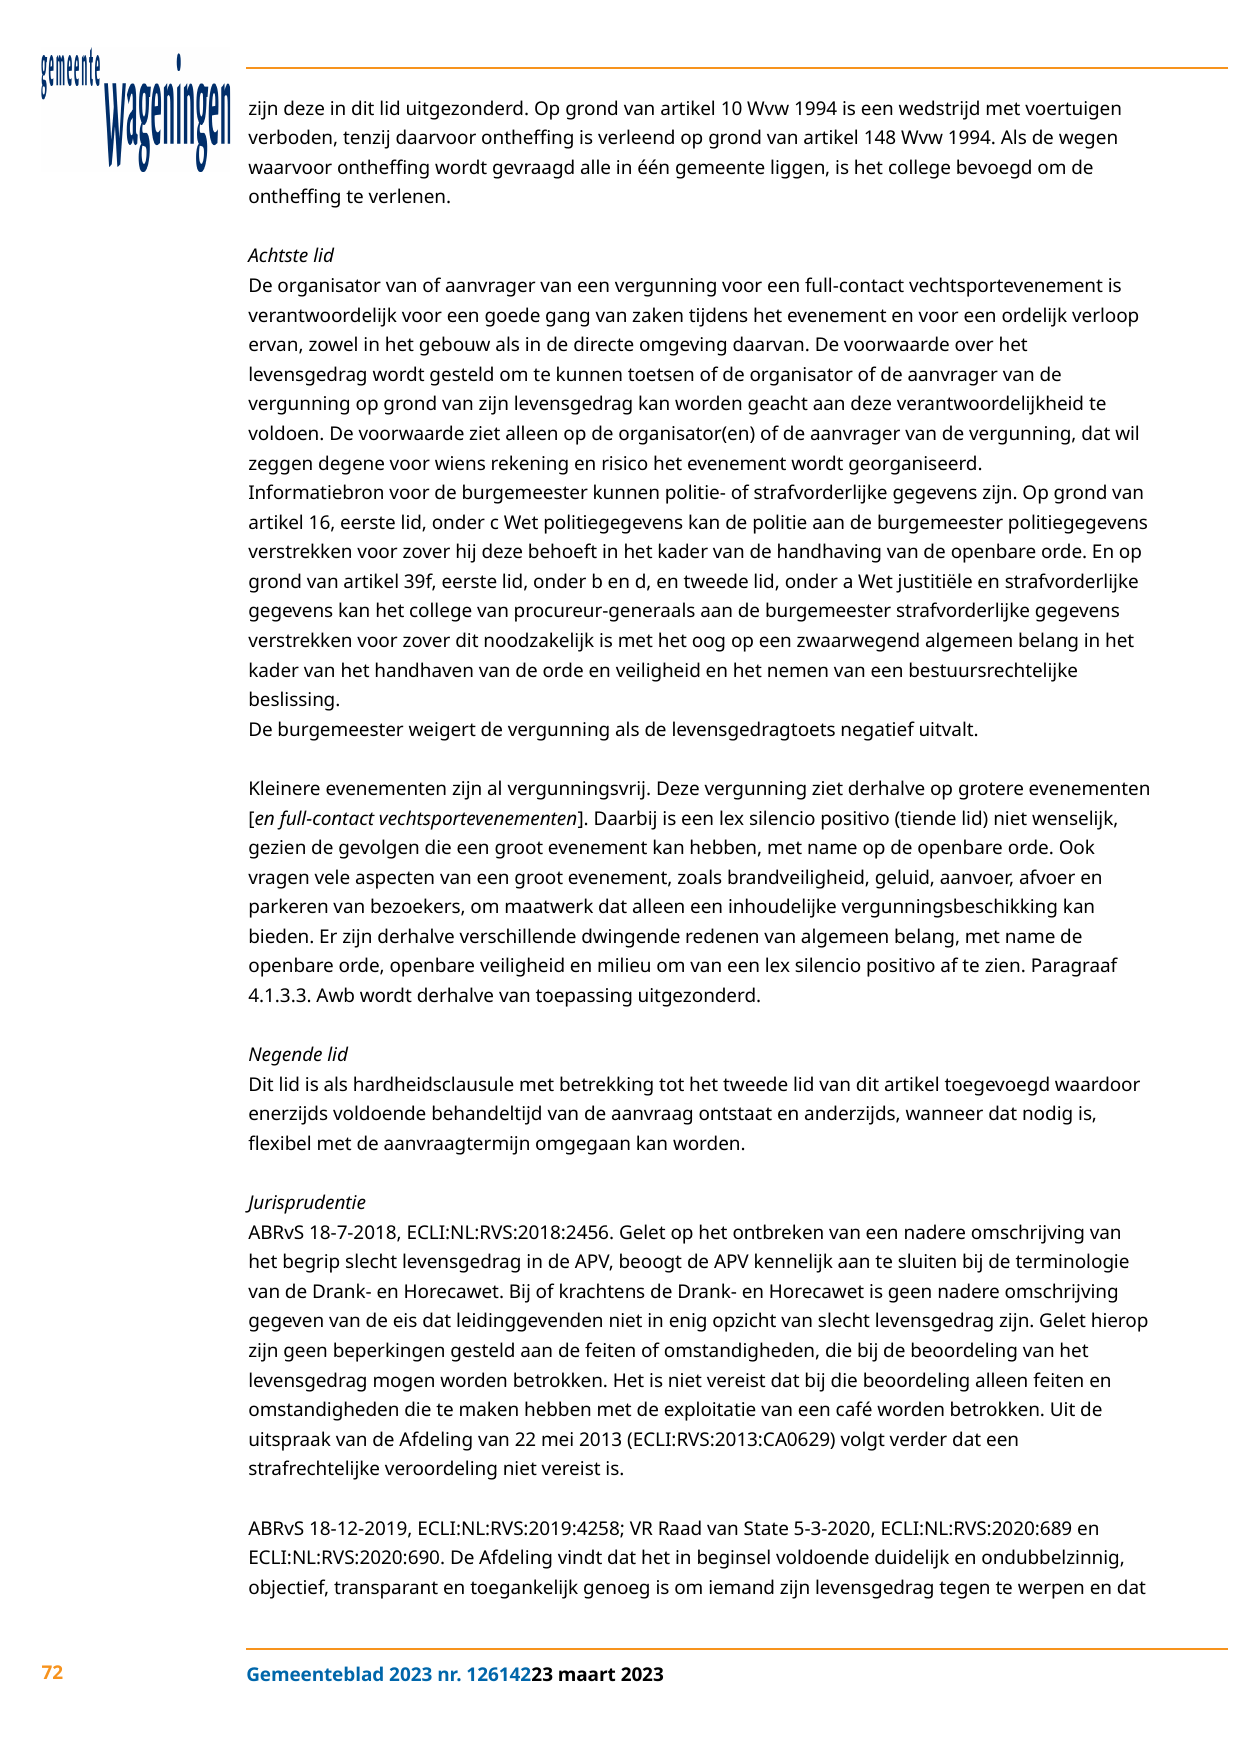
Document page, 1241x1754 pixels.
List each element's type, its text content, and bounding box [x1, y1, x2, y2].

picture [41, 47, 231, 172]
text Jurisprudentie [248, 1189, 1152, 1215]
text ABRvS 18-12-2019, ECLI:NL:RVS:2019:4258; VR Raad van State 5-3-2020, ECLI:NL:RVS:2020:689 en ECLI:NL:RVS:2020:690. De Afdeling vindt dat het in beginsel voldoende duidelijk en ondubbelzinnig, objectief, transparant en toegankelijk genoeg is om iemand zijn levensgedrag tegen te werpen en dat [248, 1515, 1152, 1600]
text ABRvS 18-7-2018, ECLI:NL:RVS:2018:2456. Gelet op het ontbreken van een nadere omschrijving van het begrip slecht levensgedrag in de APV, beoogt de APV kennelijk aan te sluiten bij de terminologie van de Drank- en Horecawet. Bij of krachtens de Drank- en Horecawet is geen nadere omschrijving gegeven van de eis dat leidinggevenden niet in enig opzicht van slecht levensgedrag zijn. Gelet hierop zijn geen beperkingen gesteld aan de feiten of omstandigheden, die bij de beoordeling van het levensgedrag mogen worden betrokken. Het is niet vereist dat bij die beoordeling alleen feiten en omstandigheden die te maken hebben met de exploitatie van een café worden betrokken. Uit de uitspraak van de Afdeling van 22 mei 2013 (ECLI:RVS:2013:CA0629) volgt verder dat een strafrechtelijke veroordeling niet vereist is. [248, 1219, 1152, 1481]
text zijn deze in dit lid uitgezonderd. Op grond van artikel 10 Wvw 1994 is een wedstrijd met voertuigen verboden, tenzij daarvoor ontheffing is verleend op grond van artikel 148 Wvw 1994. Als de wegen waarvoor ontheffing wordt gevraagd alle in één gemeente liggen, is het college bevoegd om de ontheffing te verlenen. [248, 95, 1152, 209]
text Negende lid [248, 1041, 1152, 1067]
text Achtste lid [248, 243, 1152, 268]
text Informatiebron voor de burgemeester kunnen politie- of strafvorderlijke gegevens zijn. Op grond van artikel 16, eerste lid, onder c Wet politiegegevens kan de politie aan de burgemeester politiegegevens verstrekken voor zover hij deze behoeft in het kader van de handhaving van de openbare orde. En op grond van artikel 39f, eerste lid, onder b en d, en tweede lid, onder a Wet justitiële en strafvorderlijke gegevens kan het college van procureur-generaals aan de burgemeester strafvorderlijke gegevens verstrekken voor zover dit noodzakelijk is met het oog op een zwaarwegend algemeen belang in het kader van het handhaven van de orde en veiligheid en het nemen van een bestuursrechtelijke beslissing. [248, 479, 1152, 712]
text Dit lid is als hardheidsclausule met betrekking tot het tweede lid van dit artikel toegevoegd waardoor enerzijds voldoende behandeltijd van de aanvraag ontstaat en anderzijds, wanneer dat nodig is, flexibel met de aanvraagtermijn omgegaan kan worden. [248, 1071, 1152, 1156]
text De organisator van of aanvrager van een vergunning voor een full-contact vechtsportevenement is verantwoordelijk voor een goede gang van zaken tijdens het evenement en voor een ordelijk verloop ervan, zowel in het gebouw als in de directe omgeving daarvan. De voorwaarde over het levensgedrag wordt gesteld om te kunnen toetsen of de organisator of de aanvrager van de vergunning op grond van zijn levensgedrag kan worden geacht aan deze verantwoordelijkheid te voldoen. De voorwaarde ziet alleen op de organisator(en) of de aanvrager van de vergunning, dat wil zeggen degene voor wiens rekening en risico het evenement wordt georganiseerd. [248, 272, 1152, 476]
text Kleinere evenementen zijn al vergunningsvrij. Deze vergunning ziet derhalve op grotere evenementen [en full-contact vechtsportevenementen]. Daarbij is een lex silencio positivo (tiende lid) niet wenselijk, gezien de gevolgen die een groot evenement kan hebben, met name op de openbare orde. Ook vragen vele aspecten van een groot evenement, zoals brandveiligheid, geluid, aanvoer, afvoer en parkeren van bezoekers, om maatwerk dat alleen een inhoudelijke vergunningsbeschikking kan bieden. Er zijn derhalve verschillende dwingende redenen van algemeen belang, met name de openbare orde, openbare veiligheid en milieu om van een lex silencio positivo af te zien. Paragraaf 4.1.3.3. Awb wordt derhalve van toepassing uitgezonderd. [248, 775, 1152, 1008]
text De burgemeester weigert de vergunning als de levensgedragtoets negatief uitvalt. [248, 716, 1152, 742]
